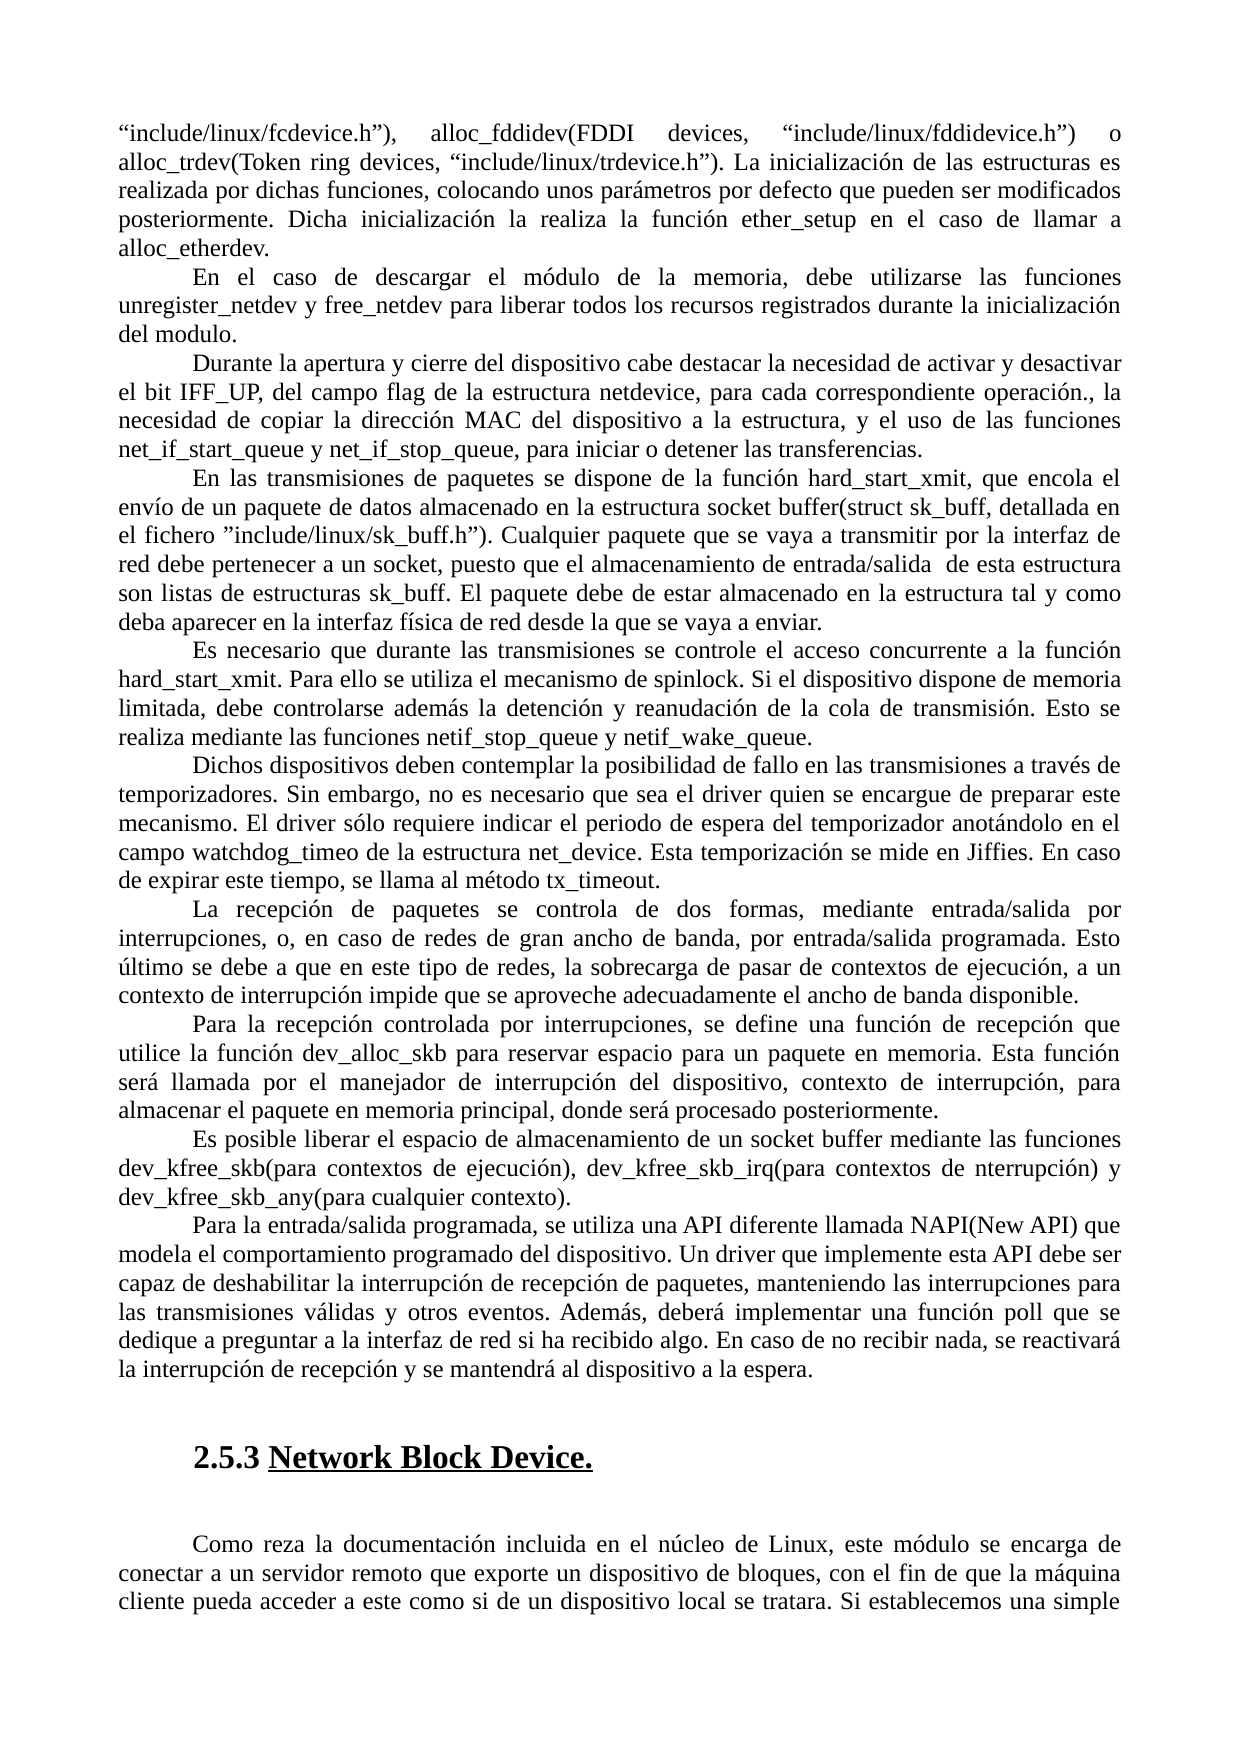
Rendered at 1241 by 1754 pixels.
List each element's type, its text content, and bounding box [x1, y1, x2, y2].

text Durante la apertura y cierre del dispositivo cabe destacar la necesidad de activar y desactivar el bit IFF_UP, del campo flag de la estructura netdevice, para cada correspondiente operación., la necesidad de copiar la dirección MAC del dispositivo a la estructura, y el uso de las funciones net_if_start_queue y net_if_stop_queue, para iniciar o detener las transferencias. [118, 348, 1122, 463]
text En las transmisiones de paquetes se dispone de la función hard_start_xmit, que encola el envío de un paquete de datos almacenado en la estructura socket buffer(struct sk_buff, detallada en el fichero ”include/linux/sk_buff.h”). Cualquier paquete que se vaya a transmitir por la interfaz de red debe pertenecer a un socket, puesto que el almacenamiento de entrada/salida de esta estructura son listas de estructuras sk_buff. El paquete debe de estar almacenado en la estructura tal y como deba aparecer en la interfaz física de red desde la que se vaya a enviar. [118, 463, 1122, 636]
subtitle Network Block Device. [193, 1437, 1122, 1475]
text Para la recepción controlada por interrupciones, se define una función de recepción que utilice la función dev_alloc_skb para reservar espacio para un paquete en memoria. Esta función será llamada por el manejador de interrupción del dispositivo, contexto de interrupción, para almacenar el paquete en memoria principal, donde será procesado posteriormente. [118, 1009, 1122, 1124]
text “include/linux/fcdevice.h”), alloc_fddidev(FDDI devices, “include/linux/fddidevice.h”) o alloc_trdev(Token ring devices, “include/linux/trdevice.h”). La inicialización de las estructuras es realizada por dichas funciones, colocando unos parámetros por defecto que pueden ser modificados posteriormente. Dicha inicialización la realiza la función ether_setup en el caso de llamar a alloc_etherdev. [118, 118, 1122, 262]
text Como reza la documentación incluida en el núcleo de Linux, este módulo se encarga de conectar a un servidor remoto que exporte un dispositivo de bloques, con el fin de que la máquina cliente pueda acceder a este como si de un dispositivo local se tratara. Si establecemos una simple [118, 1529, 1122, 1615]
text Dichos dispositivos deben contemplar la posibilidad de fallo en las transmisiones a través de temporizadores. Sin embargo, no es necesario que sea el driver quien se encargue de preparar este mecanismo. El driver sólo requiere indicar el periodo de espera del temporizador anotándolo en el campo watchdog_timeo de la estructura net_device. Esta temporización se mide en Jiffies. En caso de expirar este tiempo, se llama al método tx_timeout. [118, 751, 1122, 894]
text En el caso de descargar el módulo de la memoria, debe utilizarse las funciones unregister_netdev y free_netdev para liberar todos los recursos registrados durante la inicialización del modulo. [118, 262, 1122, 348]
text Para la entrada/salida programada, se utiliza una API diferente llamada NAPI(New API) que modela el comportamiento programado del dispositivo. Un driver que implemente esta API debe ser capaz de deshabilitar la interrupción de recepción de paquetes, manteniendo las interrupciones para las transmisiones válidas y otros eventos. Además, deberá implementar una función poll que se dedique a preguntar a la interfaz de red si ha recibido algo. En caso de no recibir nada, se reactivará la interrupción de recepción y se mantendrá al dispositivo a la espera. [118, 1211, 1122, 1383]
text Es posible liberar el espacio de almacenamiento de un socket buffer mediante las funciones dev_kfree_skb(para contextos de ejecución), dev_kfree_skb_irq(para contextos de nterrupción) y dev_kfree_skb_any(para cualquier contexto). [118, 1124, 1122, 1211]
text La recepción de paquetes se controla de dos formas, mediante entrada/salida por interrupciones, o, en caso de redes de gran ancho de banda, por entrada/salida programada. Esto último se debe a que en este tipo de redes, la sobrecarga de pasar de contextos de ejecución, a un contexto de interrupción impide que se aproveche adecuadamente el ancho de banda disponible. [118, 894, 1122, 1009]
text Es necesario que durante las transmisiones se controle el acceso concurrente a la función hard_start_xmit. Para ello se utiliza el mecanismo de spinlock. Si el dispositivo dispone de memoria limitada, debe controlarse además la detención y reanudación de la cola de transmisión. Esto se realiza mediante las funciones netif_stop_queue y netif_wake_queue. [118, 636, 1122, 751]
